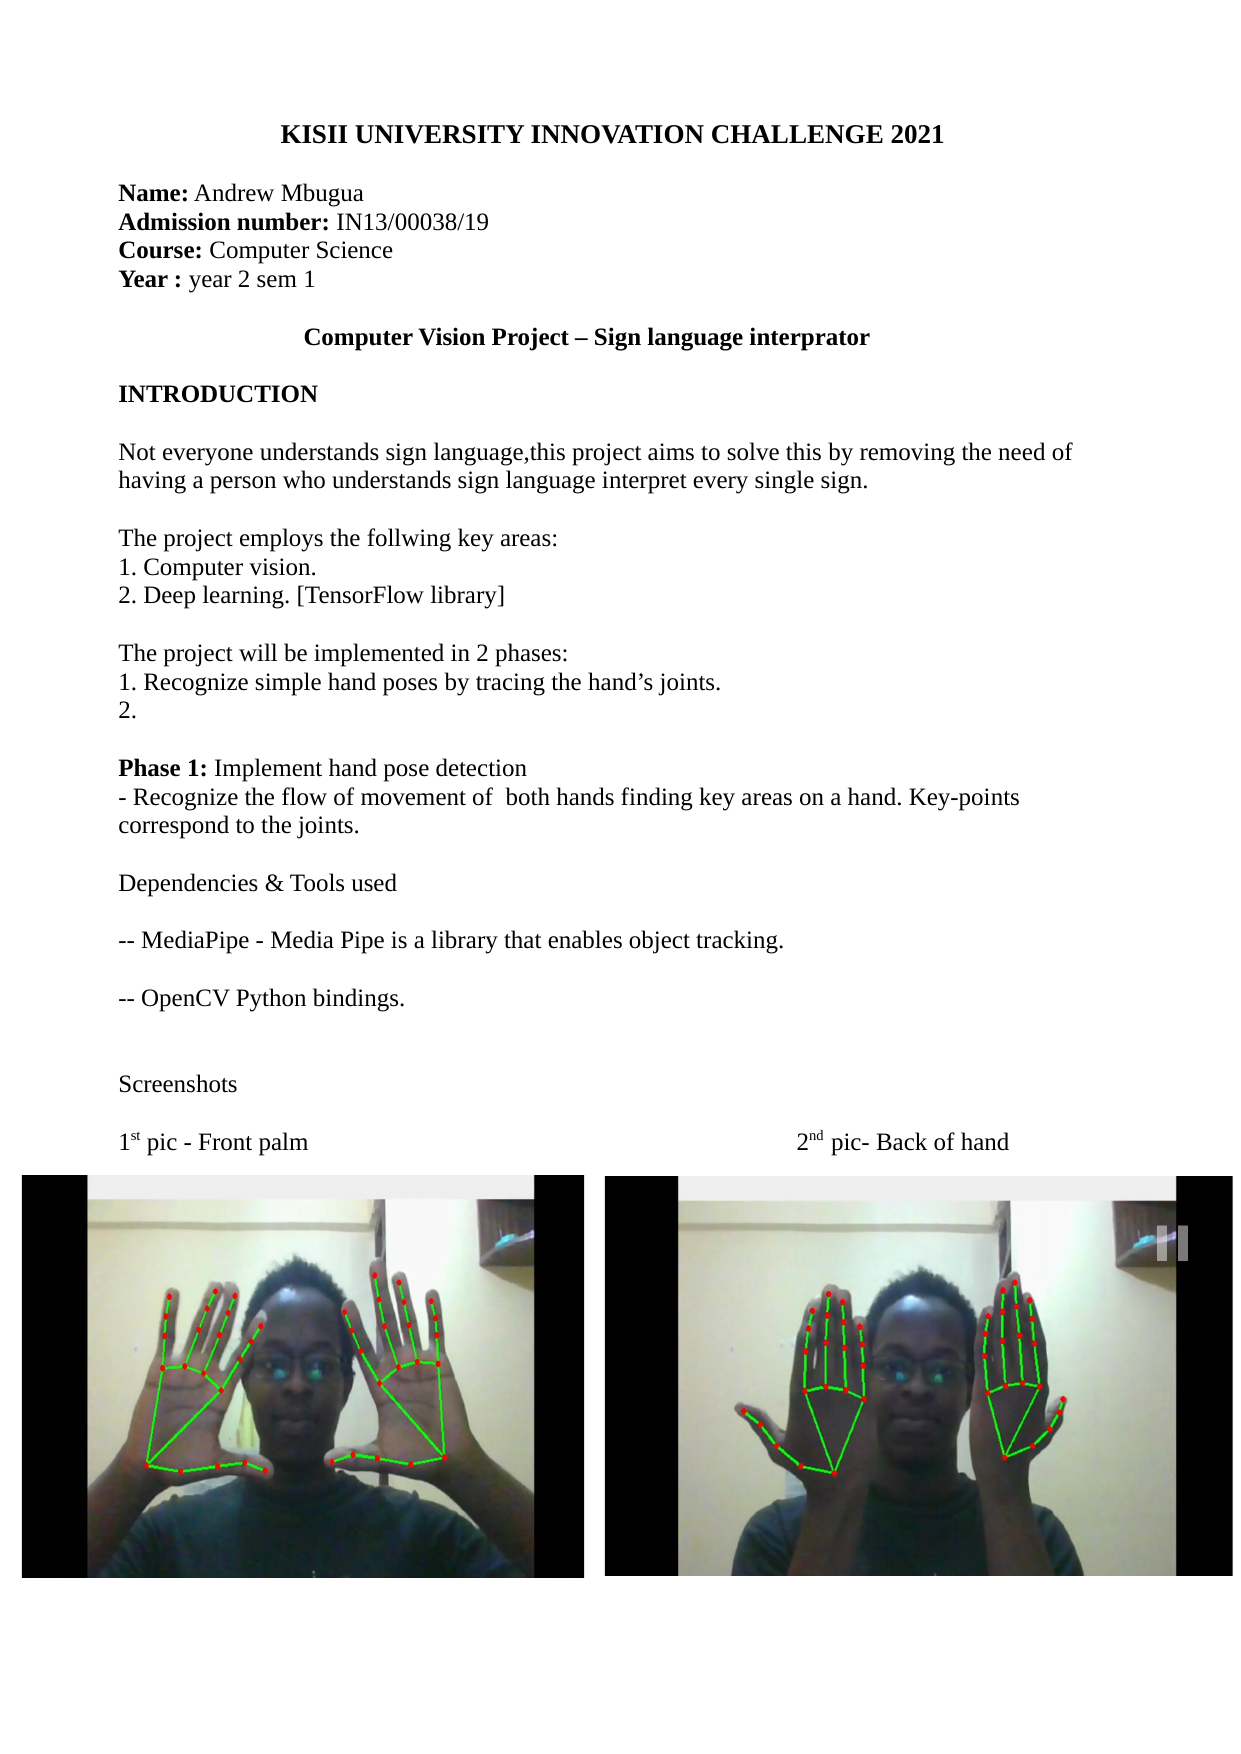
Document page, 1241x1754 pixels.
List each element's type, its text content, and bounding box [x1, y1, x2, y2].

picture [604, 1176, 1233, 1576]
text Name: Andrew Mbugua [118, 178, 1122, 207]
text INTRODUCTION [118, 379, 1122, 408]
text Computer Vision Project – Sign language interprator [118, 322, 1122, 351]
text -- MediaPipe - Media Pipe is a library that enables object tracking. [118, 926, 1122, 954]
text KISII UNIVERSITY INNOVATION CHALLENGE 2021 [118, 118, 1122, 149]
text Dependencies & Tools used [118, 868, 1122, 897]
text Not everyone understands sign language,this project aims to solve this by removing the need of having a person who understands sign language interpret every single sign. [118, 437, 1122, 494]
text 1st pic - Front palm 2nd pic- Back of hand [118, 1127, 1122, 1156]
picture [21, 1175, 585, 1578]
text -- OpenCV Python bindings. [118, 983, 1122, 1012]
text The project employs the follwing key areas: [118, 523, 1122, 552]
text 1. Computer vision. [118, 552, 1122, 581]
text The project will be implemented in 2 phases: [118, 638, 1122, 667]
text 1. Recognize simple hand poses by tracing the hand’s joints. [118, 667, 1122, 696]
text Course: Computer Science [118, 236, 1122, 264]
text - Recognize the flow of movement of both hands finding key areas on a hand. Key-points correspond to the joints. [118, 782, 1122, 839]
text 2. [118, 696, 1122, 724]
text Screenshots [118, 1069, 1122, 1098]
text Phase 1: Implement hand pose detection [118, 753, 1122, 782]
text Year : year 2 sem 1 [118, 264, 1122, 293]
text Admission number: IN13/00038/19 [118, 207, 1122, 236]
text 2. Deep learning. [TensorFlow library] [118, 581, 1122, 609]
